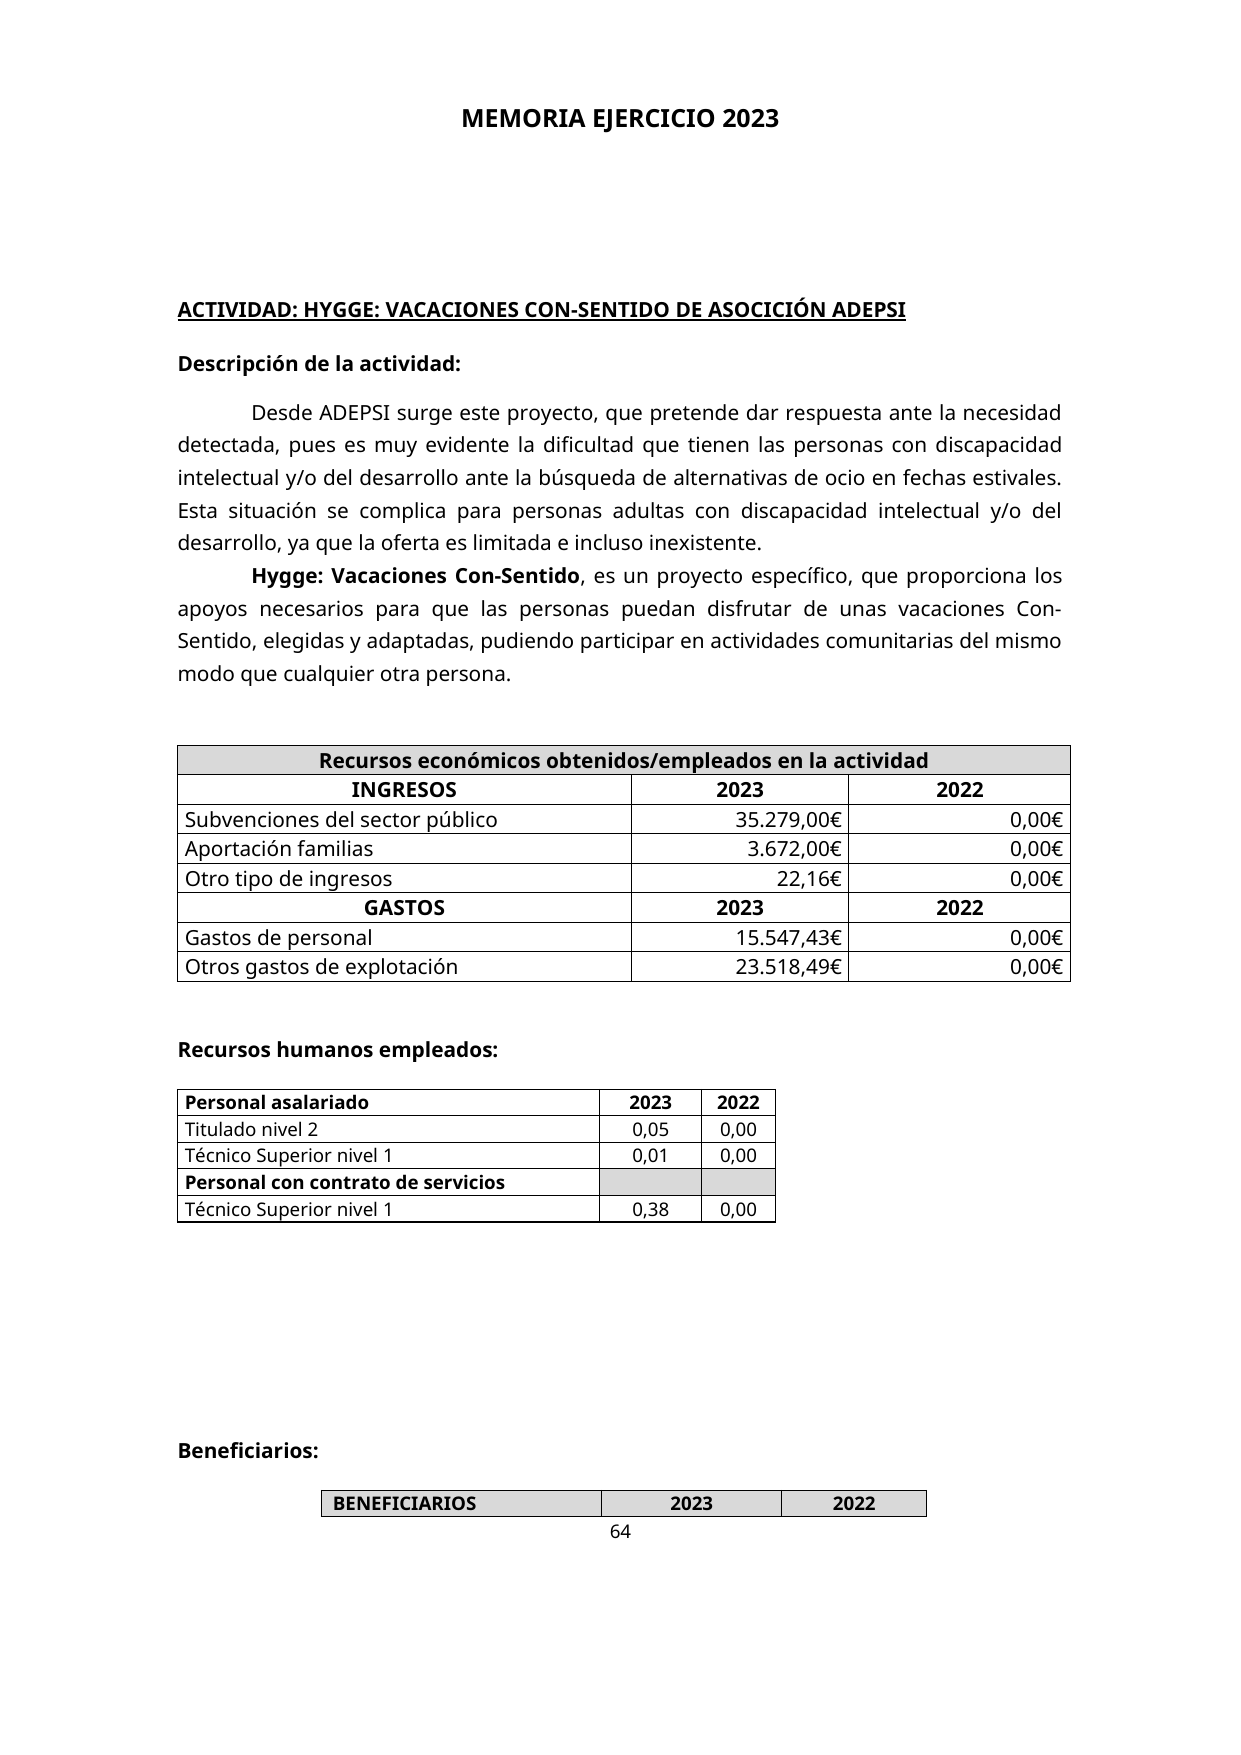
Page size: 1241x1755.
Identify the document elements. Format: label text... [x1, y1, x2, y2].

table_cell Aportación familias [178, 834, 631, 863]
text Descripción de la actividad: [177, 349, 1063, 377]
table_cell 0,00 [702, 1116, 775, 1142]
table_cell 0,05 [600, 1116, 701, 1142]
table_cell 0,00€ [849, 952, 1070, 981]
table_cell 0,00 [702, 1143, 775, 1168]
text Beneficiarios: [177, 1436, 1063, 1465]
text Desde ADEPSI surge este proyecto, que pretende dar respuesta ante la necesidad detectada, pues es muy evidente la dificultad que tienen las personas con discapacidad intelectual y/o del desarrollo ante la búsqueda de alternativas de ocio en fechas estivales. Esta situación se complica para personas adultas con discapacidad intelectual y/o del desarrollo, ya que la oferta es limitada e incluso inexistente. [177, 398, 1063, 557]
table_cell [702, 1169, 775, 1195]
table_cell 23.518,49€ [632, 952, 848, 981]
table_cell 3.672,00€ [632, 834, 848, 863]
table_header 2022 [782, 1491, 926, 1516]
table_cell 0,00€ [849, 834, 1070, 863]
table_cell 2023 [632, 893, 848, 922]
table_cell 2023 [632, 775, 848, 804]
table_cell 2022 [849, 775, 1070, 804]
table_cell Titulado nivel 2 [178, 1116, 599, 1142]
table_cell [600, 1169, 701, 1195]
table_header 2022 [702, 1090, 775, 1115]
table_cell GASTOS [178, 893, 631, 922]
table_header Personal asalariado [178, 1090, 599, 1115]
table_cell 0,00€ [849, 864, 1070, 892]
table_header BENEFICIARIOS [322, 1491, 601, 1516]
text Hygge: Vacaciones Con-Sentido, es un proyecto específico, que proporciona los apoyos necesarios para que las personas puedan disfrutar de unas vacaciones Con-Sentido, elegidas y adaptadas, pudiendo participar en actividades comunitarias del mismo modo que cualquier otra persona. [177, 561, 1063, 687]
table_cell 0,00€ [849, 805, 1070, 833]
table_cell INGRESOS [178, 775, 631, 804]
table_cell Técnico Superior nivel 1 [178, 1196, 599, 1221]
table_cell 35.279,00€ [632, 805, 848, 833]
table_cell 0,38 [600, 1196, 701, 1221]
table_cell 0,01 [600, 1143, 701, 1168]
table_cell 22,16€ [632, 864, 848, 892]
table_cell Subvenciones del sector público [178, 805, 631, 833]
table_cell 0,00 [702, 1196, 775, 1221]
table_cell Personal con contrato de servicios [178, 1169, 599, 1195]
table_header 2023 [602, 1491, 781, 1516]
table_cell Gastos de personal [178, 923, 631, 951]
table_cell 2022 [849, 893, 1070, 922]
text ACTIVIDAD: HYGGE: VACACIONES CON-SENTIDO DE ASOCICIÓN ADEPSI [177, 295, 1063, 324]
table_header 2023 [600, 1090, 701, 1115]
table_cell Otro tipo de ingresos [178, 864, 631, 892]
table_header Recursos económicos obtenidos/empleados en la actividad [178, 746, 1070, 774]
table_cell 15.547,43€ [632, 923, 848, 951]
table_cell 0,00€ [849, 923, 1070, 951]
table_cell Técnico Superior nivel 1 [178, 1143, 599, 1168]
text Recursos humanos empleados: [177, 1035, 1063, 1064]
table_cell Otros gastos de explotación [178, 952, 631, 981]
